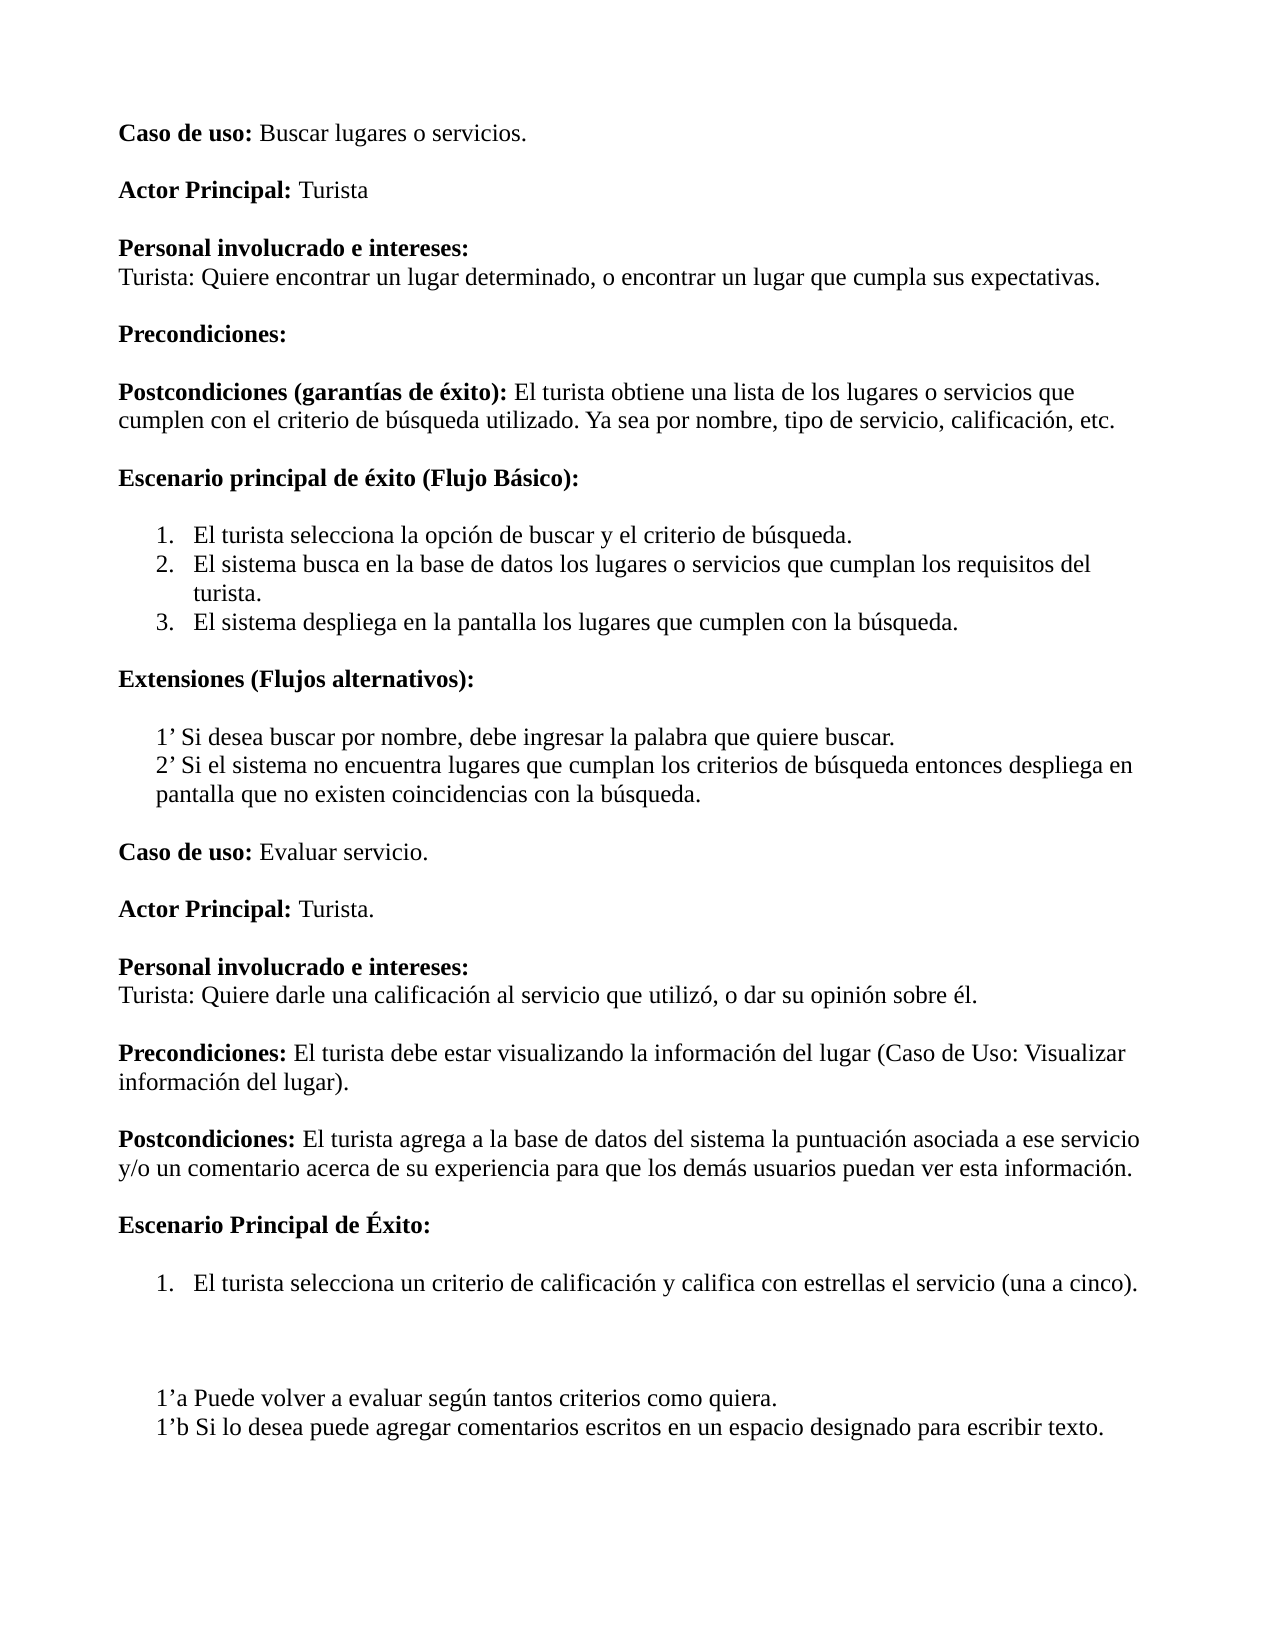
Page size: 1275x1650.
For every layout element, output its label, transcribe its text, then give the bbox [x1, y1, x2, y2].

text 1’ Si desea buscar por nombre, debe ingresar la palabra que quiere buscar. [156, 722, 1157, 751]
text 2’ Si el sistema no encuentra lugares que cumplan los criterios de búsqueda entonces despliega en pantalla que no existen coincidencias con la búsqueda. [156, 751, 1157, 808]
text Turista: Quiere encontrar un lugar determinado, o encontrar un lugar que cumpla sus expectativas. [118, 262, 1157, 291]
text Actor Principal: Turista. [118, 894, 1157, 923]
list El sistema despliega en la pantalla los lugares que cumplen con la búsqueda. [156, 607, 1157, 636]
text Extensiones (Flujos alternativos): [118, 664, 1157, 693]
text Personal involucrado e intereses: [118, 233, 1157, 262]
list El sistema busca en la base de datos los lugares o servicios que cumplan los requisitos del turista. [156, 549, 1157, 607]
text Caso de uso: Evaluar servicio. [118, 837, 1157, 866]
text 1’b Si lo desea puede agregar comentarios escritos en un espacio designado para escribir texto. [118, 1412, 1157, 1441]
text Escenario Principal de Éxito: [118, 1211, 1157, 1239]
text Escenario principal de éxito (Flujo Básico): [118, 463, 1157, 492]
text Postcondiciones: El turista agrega a la base de datos del sistema la puntuación asociada a ese servicio y/o un comentario acerca de su experiencia para que los demás usuarios puedan ver esta información. [118, 1124, 1157, 1182]
text Turista: Quiere darle una calificación al servicio que utilizó, o dar su opinión sobre él. [118, 981, 1157, 1009]
text Precondiciones: [118, 319, 1157, 348]
list El turista selecciona la opción de buscar y el criterio de búsqueda. [156, 521, 1157, 549]
list El turista selecciona un criterio de calificación y califica con estrellas el servicio (una a cinco). [156, 1268, 1157, 1297]
text Caso de uso: Buscar lugares o servicios. [118, 118, 1157, 147]
text Actor Principal: Turista [118, 176, 1157, 204]
text Personal involucrado e intereses: [118, 952, 1157, 981]
text Postcondiciones (garantías de éxito): El turista obtiene una lista de los lugares o servicios que cumplen con el criterio de búsqueda utilizado. Ya sea por nombre, tipo de servicio, calificación, etc. [118, 377, 1157, 434]
text Precondiciones: El turista debe estar visualizando la información del lugar (Caso de Uso: Visualizar información del lugar). [118, 1038, 1157, 1096]
text 1’a Puede volver a evaluar según tantos criterios como quiera. [118, 1383, 1157, 1412]
